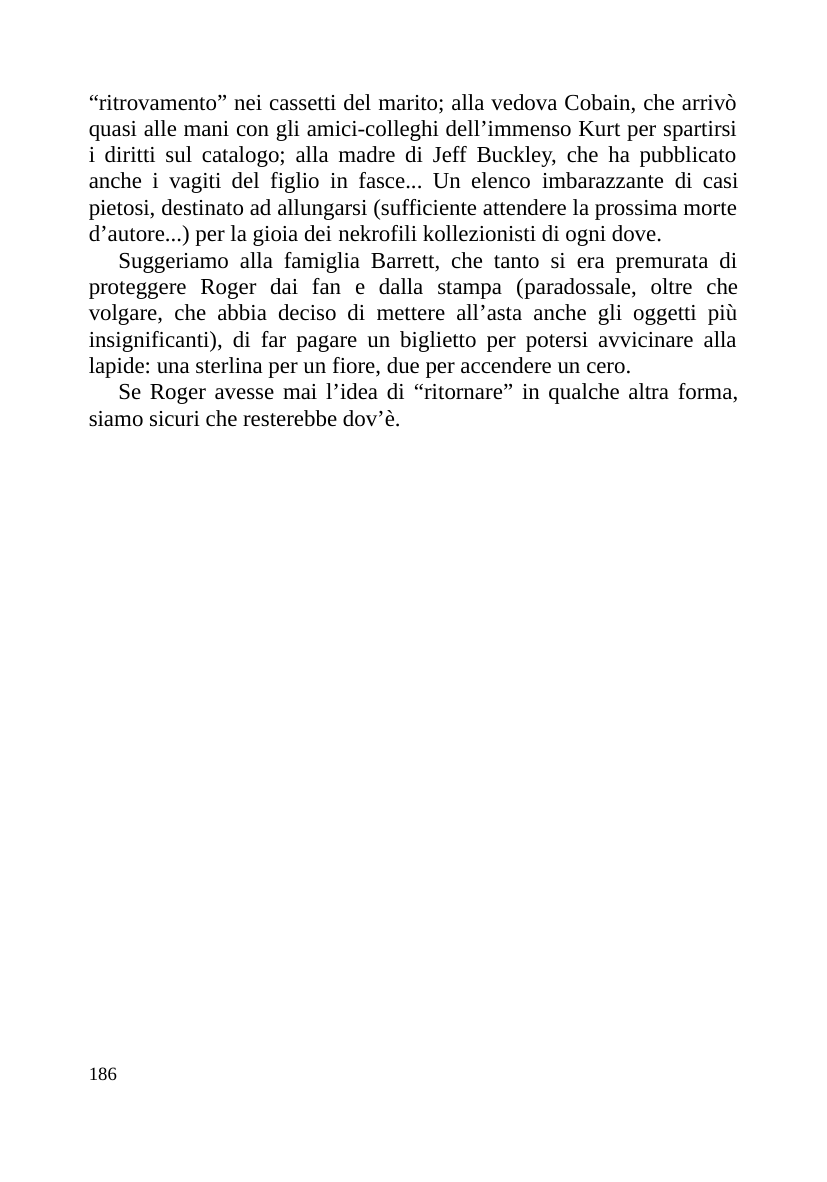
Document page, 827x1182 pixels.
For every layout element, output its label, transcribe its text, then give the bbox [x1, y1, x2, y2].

text Suggeriamo alla famiglia Barrett, che tanto si era premurata di proteggere Roger dai fan e dalla stampa (paradossale, oltre che volgare, che abbia deciso di mettere all’asta anche gli oggetti più insignificanti), di far pagare un biglietto per potersi avvicinare alla lapide: una sterlina per un fiore, due per accendere un cero. [88, 247, 738, 378]
text Se Roger avesse mai l’idea di “ritornare” in qualche altra forma, siamo sicuri che resterebbe dov’è. [88, 378, 738, 431]
text “ritrovamento” nei cassetti del marito; alla vedova Cobain, che arrivò quasi alle mani con gli amici-colleghi dell’immenso Kurt per spartirsi i diritti sul catalogo; alla madre di Jeff Buckley, che ha pubblicato anche i vagiti del figlio in fasce... Un elenco imbarazzante di casi pietosi, destinato ad allungarsi (sufficiente attendere la prossima morte d’autore...) per la gioia dei nekrofili kollezionisti di ogni dove. [88, 88, 738, 247]
